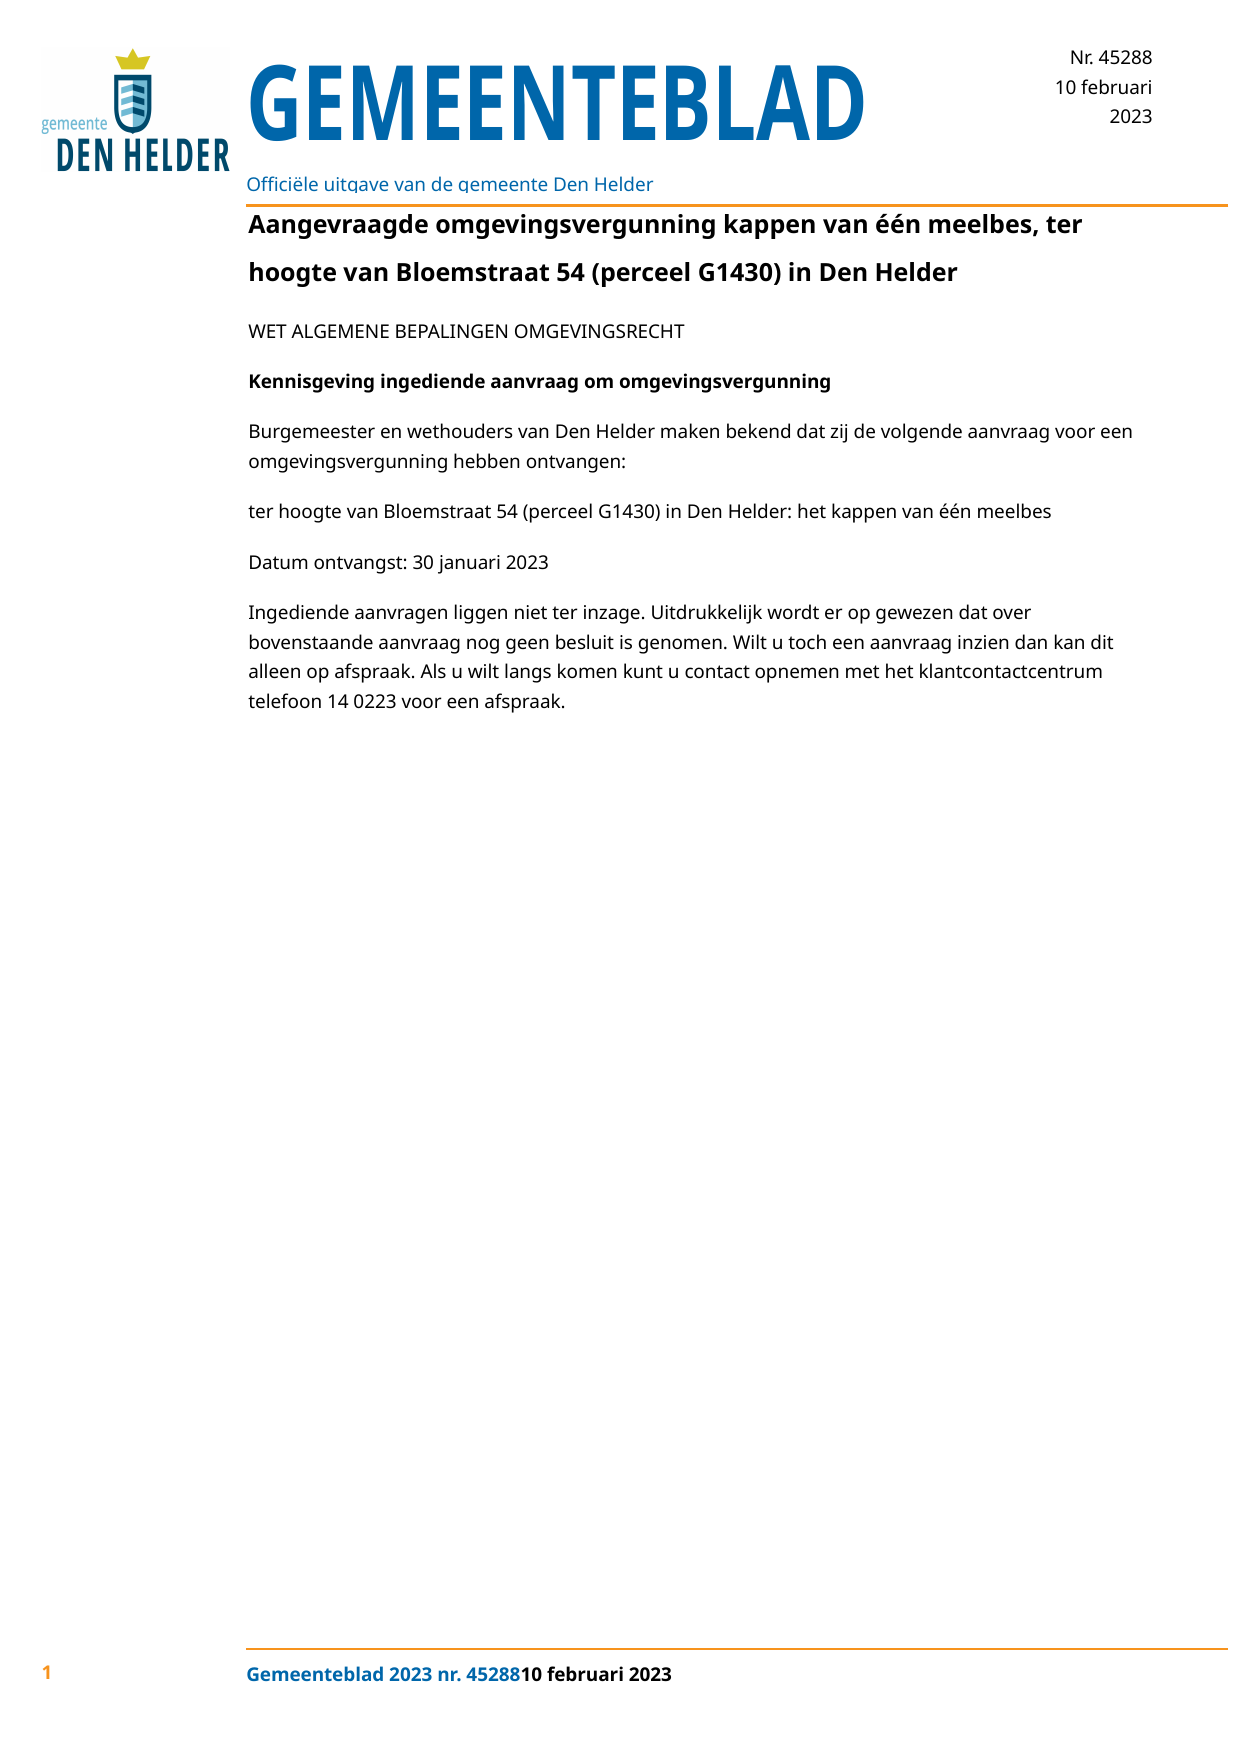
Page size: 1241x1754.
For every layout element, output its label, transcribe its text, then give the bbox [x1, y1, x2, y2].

text Ingediende aanvragen liggen niet ter inzage. Uitdrukkelijk wordt er op gewezen dat over bovenstaande aanvraag nog geen besluit is genomen. Wilt u toch een aanvraag inzien dan kan dit alleen op afspraak. Als u wilt langs komen kunt u contact opnemen met het klantcontactcentrum telefoon 14 0223 voor een afspraak. [248, 599, 1152, 714]
picture [220, 160, 224, 172]
text Kennisgeving ingediende aanvraag om omgevingsvergunning [248, 368, 1152, 394]
text Datum ontvangst: 30 januari 2023 [248, 549, 1152, 575]
picture [63, 144, 68, 165]
text WET ALGEMENE BEPALINGEN OMGEVINGSRECHT [248, 318, 1152, 344]
text ter hoogte van Bloemstraat 54 (perceel G1430) in Den Helder: het kappen van één meelbes [248, 499, 1152, 524]
text Aangevraagde omgevingsvergunning kappen van één meelbes, ter hoogte van Bloemstraat 54 (perceel G1430) in Den Helder [248, 207, 1152, 288]
picture [182, 144, 187, 165]
picture [130, 157, 135, 172]
picture [100, 154, 106, 172]
text Burgemeester en wethouders van Den Helder maken bekend dat zij de volgende aanvraag voor een omgevingsvergunning hebben ontvangen: [248, 419, 1152, 474]
picture [41, 47, 231, 172]
